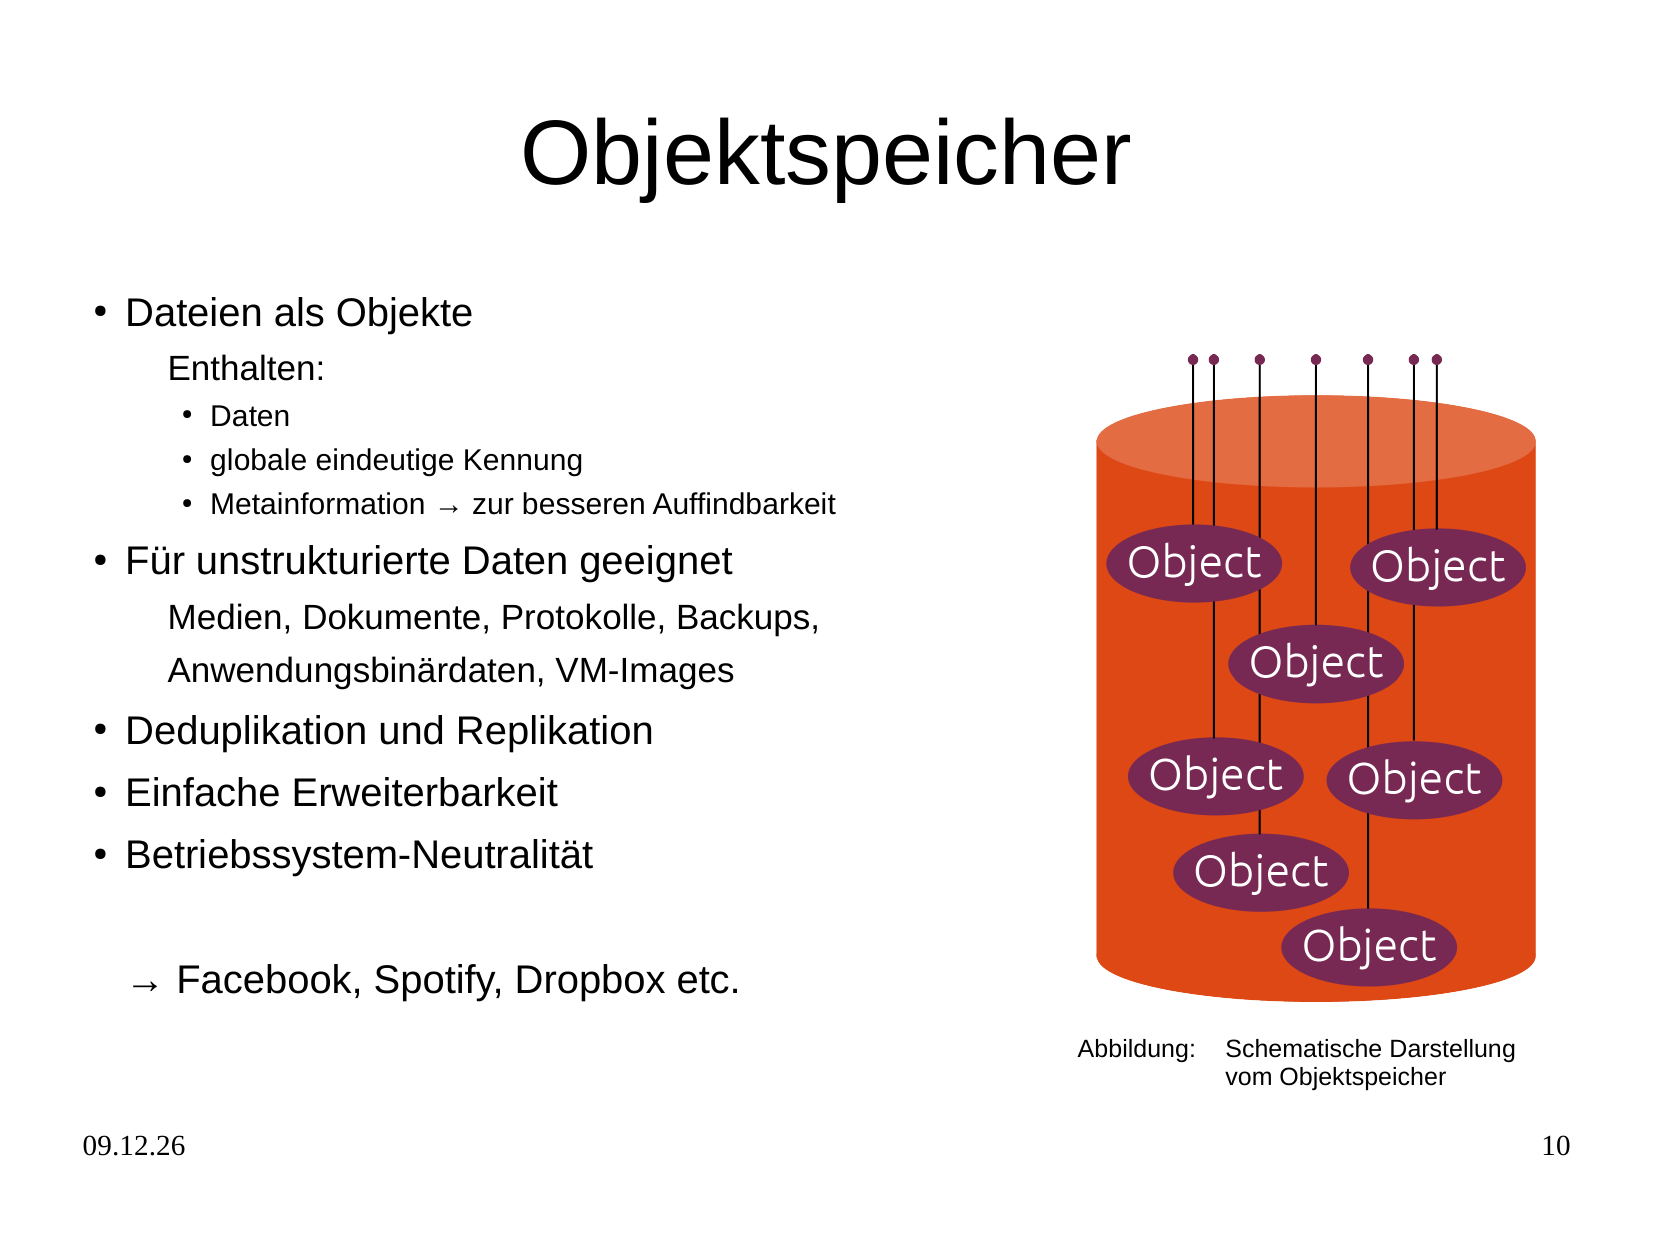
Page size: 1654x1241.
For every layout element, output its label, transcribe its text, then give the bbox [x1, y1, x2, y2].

list Dateien als Objekte Enthalten: Daten globale eindeutige Kennung Metainformation → zur besseren Auffindbarkeit Für unstrukturierte Daten geeignet Medien, Dokumente, Protokolle, Backups, Anwendungsbinärdaten, VM-Images Deduplikation und Replikation Einfache Erweiterbarkeit Betriebssystem-Neutralität → Facebook, Spotify, Dropbox etc. [82, 290, 1571, 1010]
title Objektspeicher [82, 49, 1571, 257]
picture [1096, 354, 1536, 1002]
text_box Abbildung: Schematische Darstellung vom Objektspeicher [1062, 1027, 1532, 1099]
